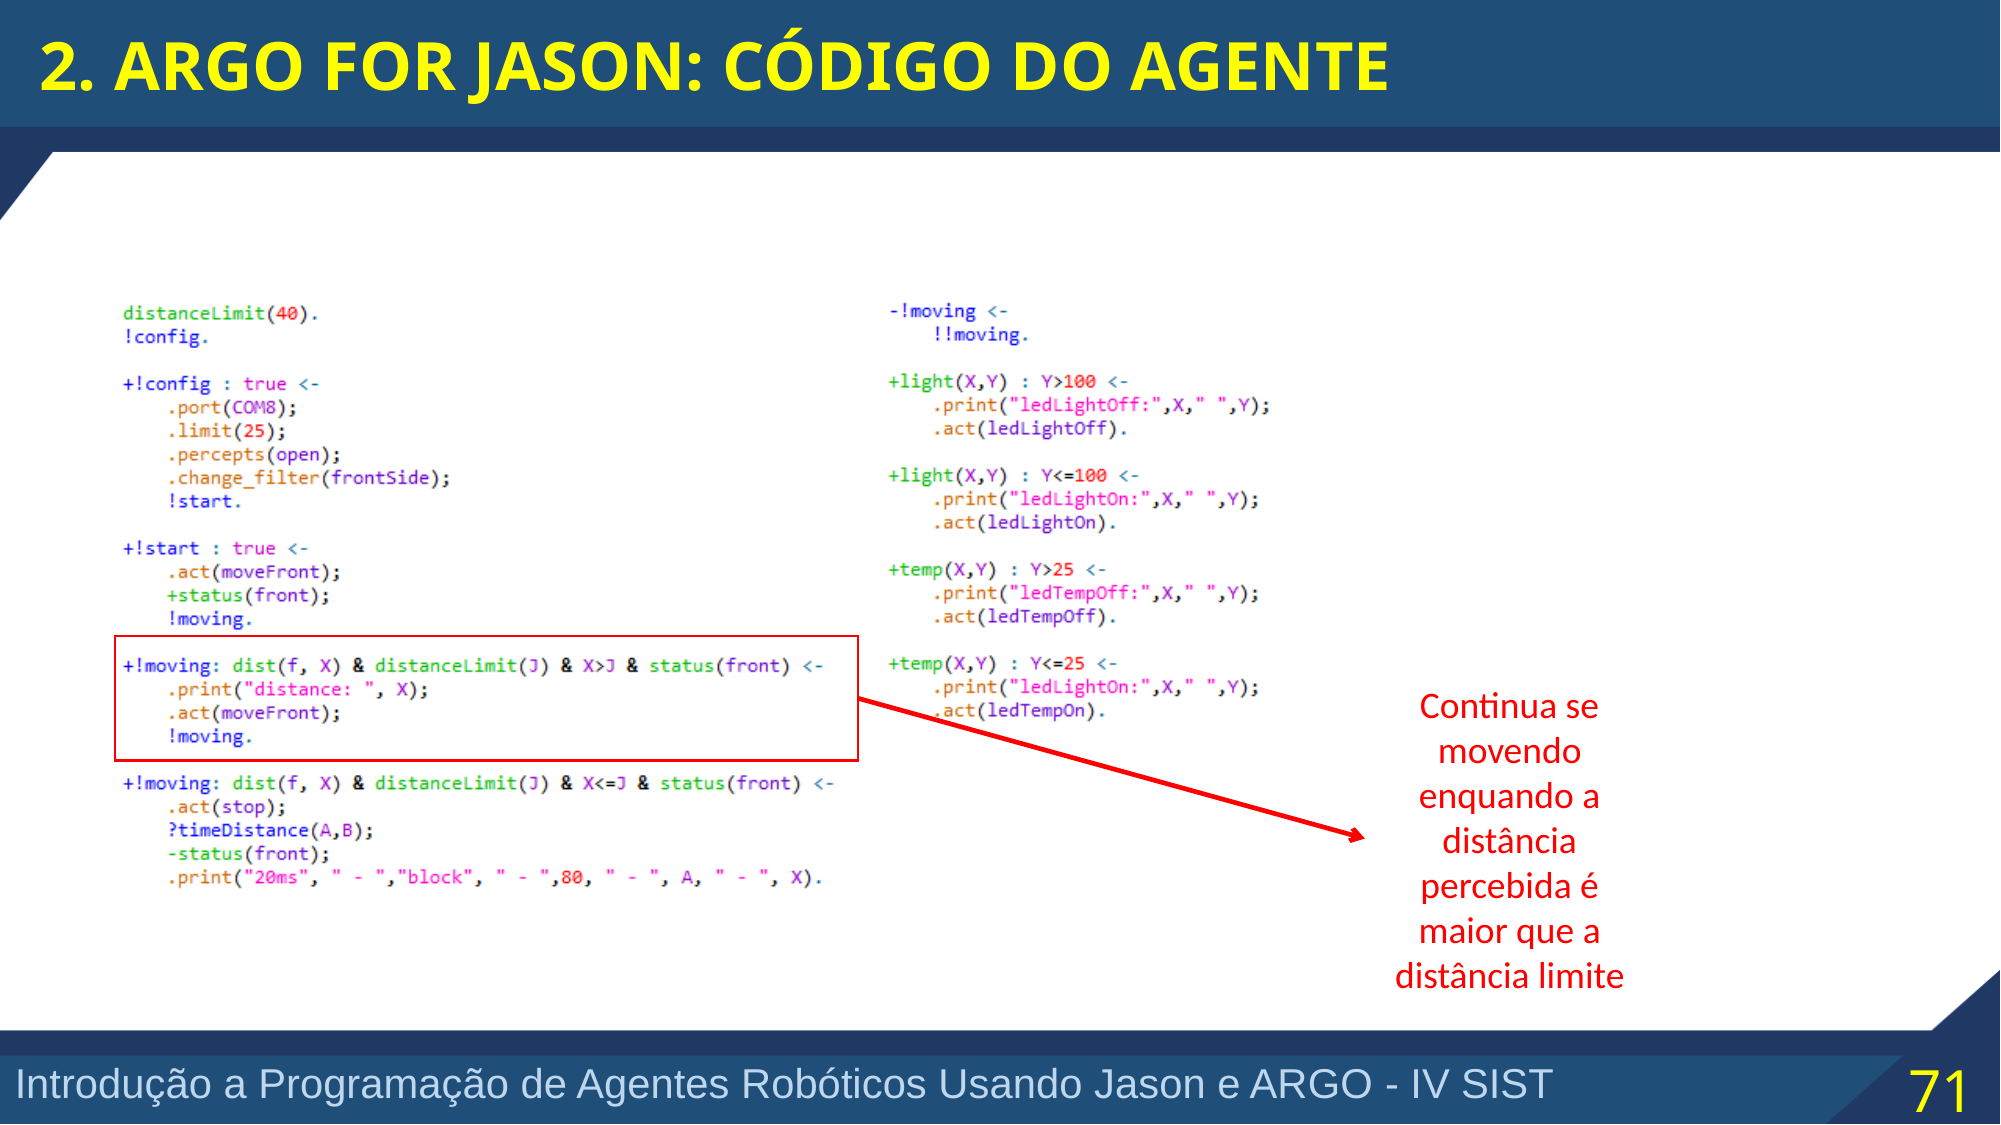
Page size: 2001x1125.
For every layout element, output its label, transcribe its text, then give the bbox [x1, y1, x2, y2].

text_box Continua se movendo enquando a distância percebida é maior que a distância limite [1364, 673, 1655, 1004]
picture [0, 0, 2000, 1124]
text_box 2. ARGO FOR JASON: CÓDIGO DO AGENTE [24, 16, 2000, 112]
